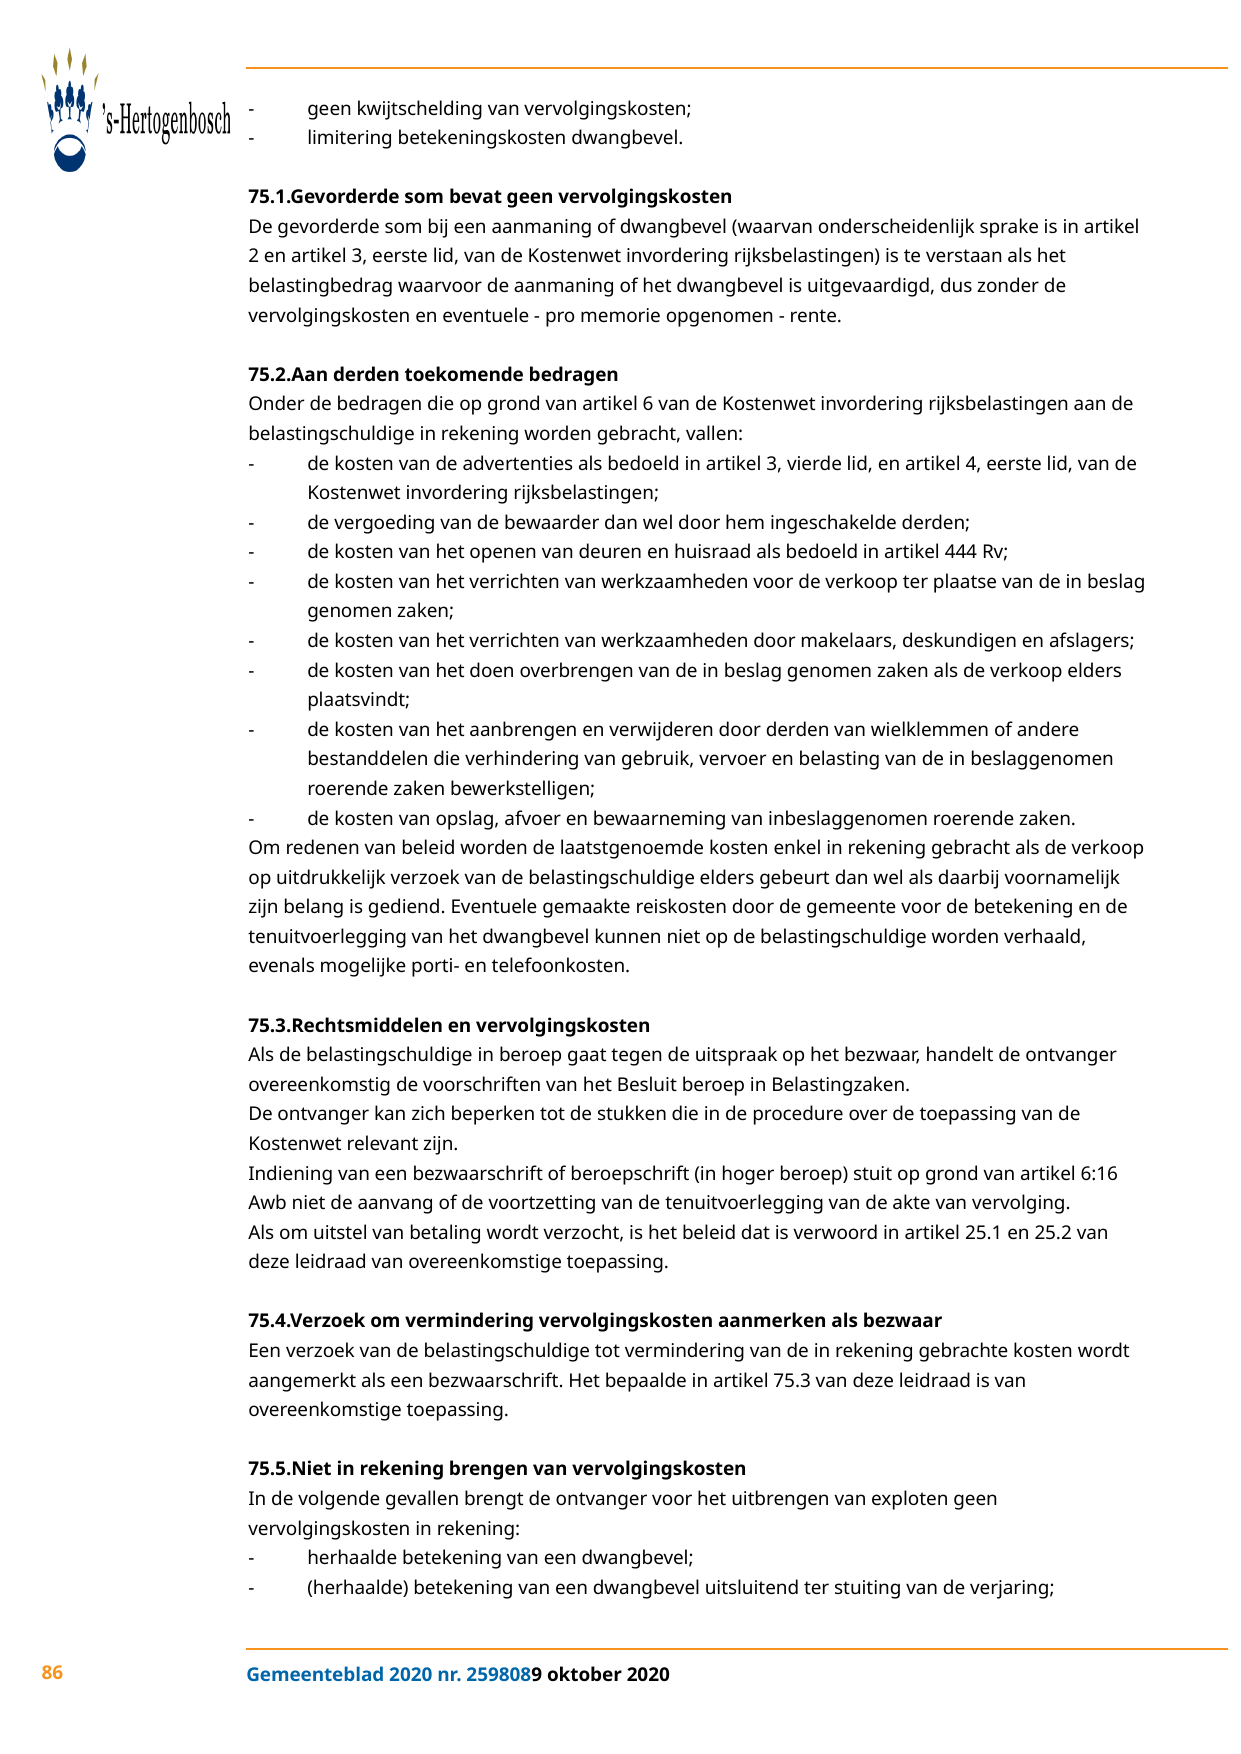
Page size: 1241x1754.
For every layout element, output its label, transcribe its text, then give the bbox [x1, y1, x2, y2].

text 75.4.Verzoek om vermindering vervolgingskosten aanmerken als bezwaar [248, 1308, 1152, 1333]
text Indiening van een bezwaarschrift of beroepschrift (in hoger beroep) stuit op grond van artikel 6:16 Awb niet de aanvang of de voortzetting van de tenuitvoerlegging van de akte van vervolging. [248, 1160, 1152, 1215]
list de kosten van de advertenties als bedoeld in artikel 3, vierde lid, en artikel 4, eerste lid, van de Kostenwet invordering rijksbelastingen; [248, 450, 1152, 505]
text De gevorderde som bij een aanmaning of dwangbevel (waarvan onderscheidenlijk sprake is in artikel 2 en artikel 3, eerste lid, van de Kostenwet invordering rijksbelastingen) is te verstaan als het belastingbedrag waarvoor de aanmaning of het dwangbevel is uitgevaardigd, dus zonder de vervolgingskosten en eventuele - pro memorie opgenomen - rente. [248, 213, 1152, 328]
list (herhaalde) betekening van een dwangbevel uitsluitend ter stuiting van de verjaring; [248, 1574, 1152, 1600]
text Als om uitstel van betaling wordt verzocht, is het beleid dat is verwoord in artikel 25.1 en 25.2 van deze leidraad van overeenkomstige toepassing. [248, 1219, 1152, 1274]
text 75.5.Niet in rekening brengen van vervolgingskosten [248, 1456, 1152, 1481]
list de kosten van het openen van deuren en huisraad als bedoeld in artikel 444 Rv; [248, 538, 1152, 564]
text Onder de bedragen die op grond van artikel 6 van de Kostenwet invordering rijksbelastingen aan de belastingschuldige in rekening worden gebracht, vallen: [248, 391, 1152, 446]
list de kosten van het doen overbrengen van de in beslag genomen zaken als de verkoop elders plaatsvindt; [248, 657, 1152, 712]
list de kosten van het verrichten van werkzaamheden door makelaars, deskundigen en afslagers; [248, 627, 1152, 653]
text Om redenen van beleid worden de laatstgenoemde kosten enkel in rekening gebracht als de verkoop op uitdrukkelijk verzoek van de belastingschuldige elders gebeurt dan wel als daarbij voornamelijk zijn belang is gediend. Eventuele gemaakte reiskosten door de gemeente voor de betekening en de tenuitvoerlegging van het dwangbevel kunnen niet op de belastingschuldige worden verhaald, evenals mogelijke porti- en telefoonkosten. [248, 834, 1152, 978]
text In de volgende gevallen brengt de ontvanger voor het uitbrengen van exploten geen vervolgingskosten in rekening: [248, 1485, 1152, 1541]
list de kosten van opslag, afvoer en bewaarneming van inbeslaggenomen roerende zaken. [248, 805, 1152, 831]
list de vergoeding van de bewaarder dan wel door hem ingeschakelde derden; [248, 509, 1152, 535]
list geen kwijtschelding van vervolgingskosten; [248, 95, 1152, 121]
text Een verzoek van de belastingschuldige tot vermindering van de in rekening gebrachte kosten wordt aangemerkt als een bezwaarschrift. Het bepaalde in artikel 75.3 van deze leidraad is van overeenkomstige toepassing. [248, 1337, 1152, 1422]
text 75.1.Gevorderde som bevat geen vervolgingskosten [248, 183, 1152, 209]
list herhaalde betekening van een dwangbevel; [248, 1544, 1152, 1570]
text 75.3.Rechtsmiddelen en vervolgingskosten [248, 1012, 1152, 1038]
list de kosten van het aanbrengen en verwijderen door derden van wielklemmen of andere bestanddelen die verhindering van gebruik, vervoer en belasting van de in beslaggenomen roerende zaken bewerkstelligen; [248, 716, 1152, 801]
text Als de belastingschuldige in beroep gaat tegen de uitspraak op het bezwaar, handelt de ontvanger overeenkomstig de voorschriften van het Besluit beroep in Belastingzaken. [248, 1041, 1152, 1097]
text De ontvanger kan zich beperken tot de stukken die in de procedure over de toepassing van de Kostenwet relevant zijn. [248, 1101, 1152, 1156]
picture [41, 47, 231, 172]
text 75.2.Aan derden toekomende bedragen [248, 361, 1152, 387]
list limitering betekeningskosten dwangbevel. [248, 124, 1152, 150]
list de kosten van het verrichten van werkzaamheden voor de verkoop ter plaatse van de in beslag genomen zaken; [248, 568, 1152, 623]
